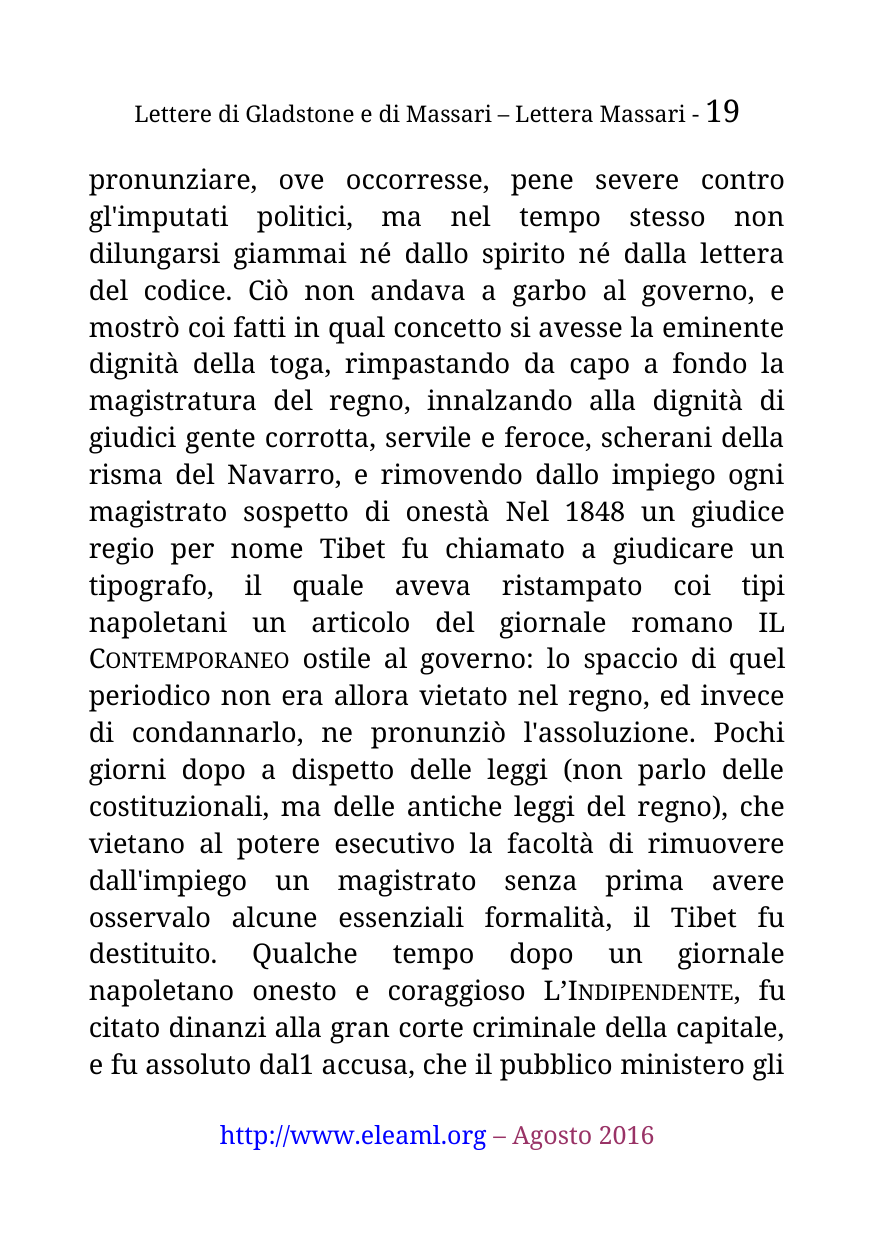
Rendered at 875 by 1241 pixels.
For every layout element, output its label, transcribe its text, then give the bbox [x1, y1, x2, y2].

text pronunziare, ove occorresse, pene severe contro gl'imputati politici, ma nel tempo stesso non dilungarsi giammai né dallo spirito né dalla lettera del codice. Ciò non andava a garbo al governo, e mostrò coi fatti in qual concetto si avesse la eminente dignità della toga, rimpastando da capo a fondo la magistratura del regno, innalzando alla dignità di giudici gente corrotta, servile e feroce, scherani della risma del Navarro, e rimovendo dallo impiego ogni magistrato sospetto di onestà Nel 1848 un giudice regio per nome Tibet fu chiamato a giudicare un tipografo, il quale aveva ristampato coi tipi napoletani un articolo del giornale romano IL Contemporaneo ostile al governo: lo spaccio di quel periodico non era allora vietato nel regno, ed invece di condannarlo, ne pronunziò l'assoluzione. Pochi giorni dopo a dispetto delle leggi (non parlo delle costituzionali, ma delle antiche leggi del regno), che vietano al potere esecutivo la facoltà di rimuovere dall'impiego un magistrato senza prima avere osservalo alcune essenziali formalità, il Tibet fu destituito. Qualche tempo dopo un giornale napoletano onesto e coraggioso L’Indipendente, fu citato dinanzi alla gran corte criminale della capitale, e fu assoluto dal1 accusa, che il pubblico ministero gli [88, 161, 786, 1082]
